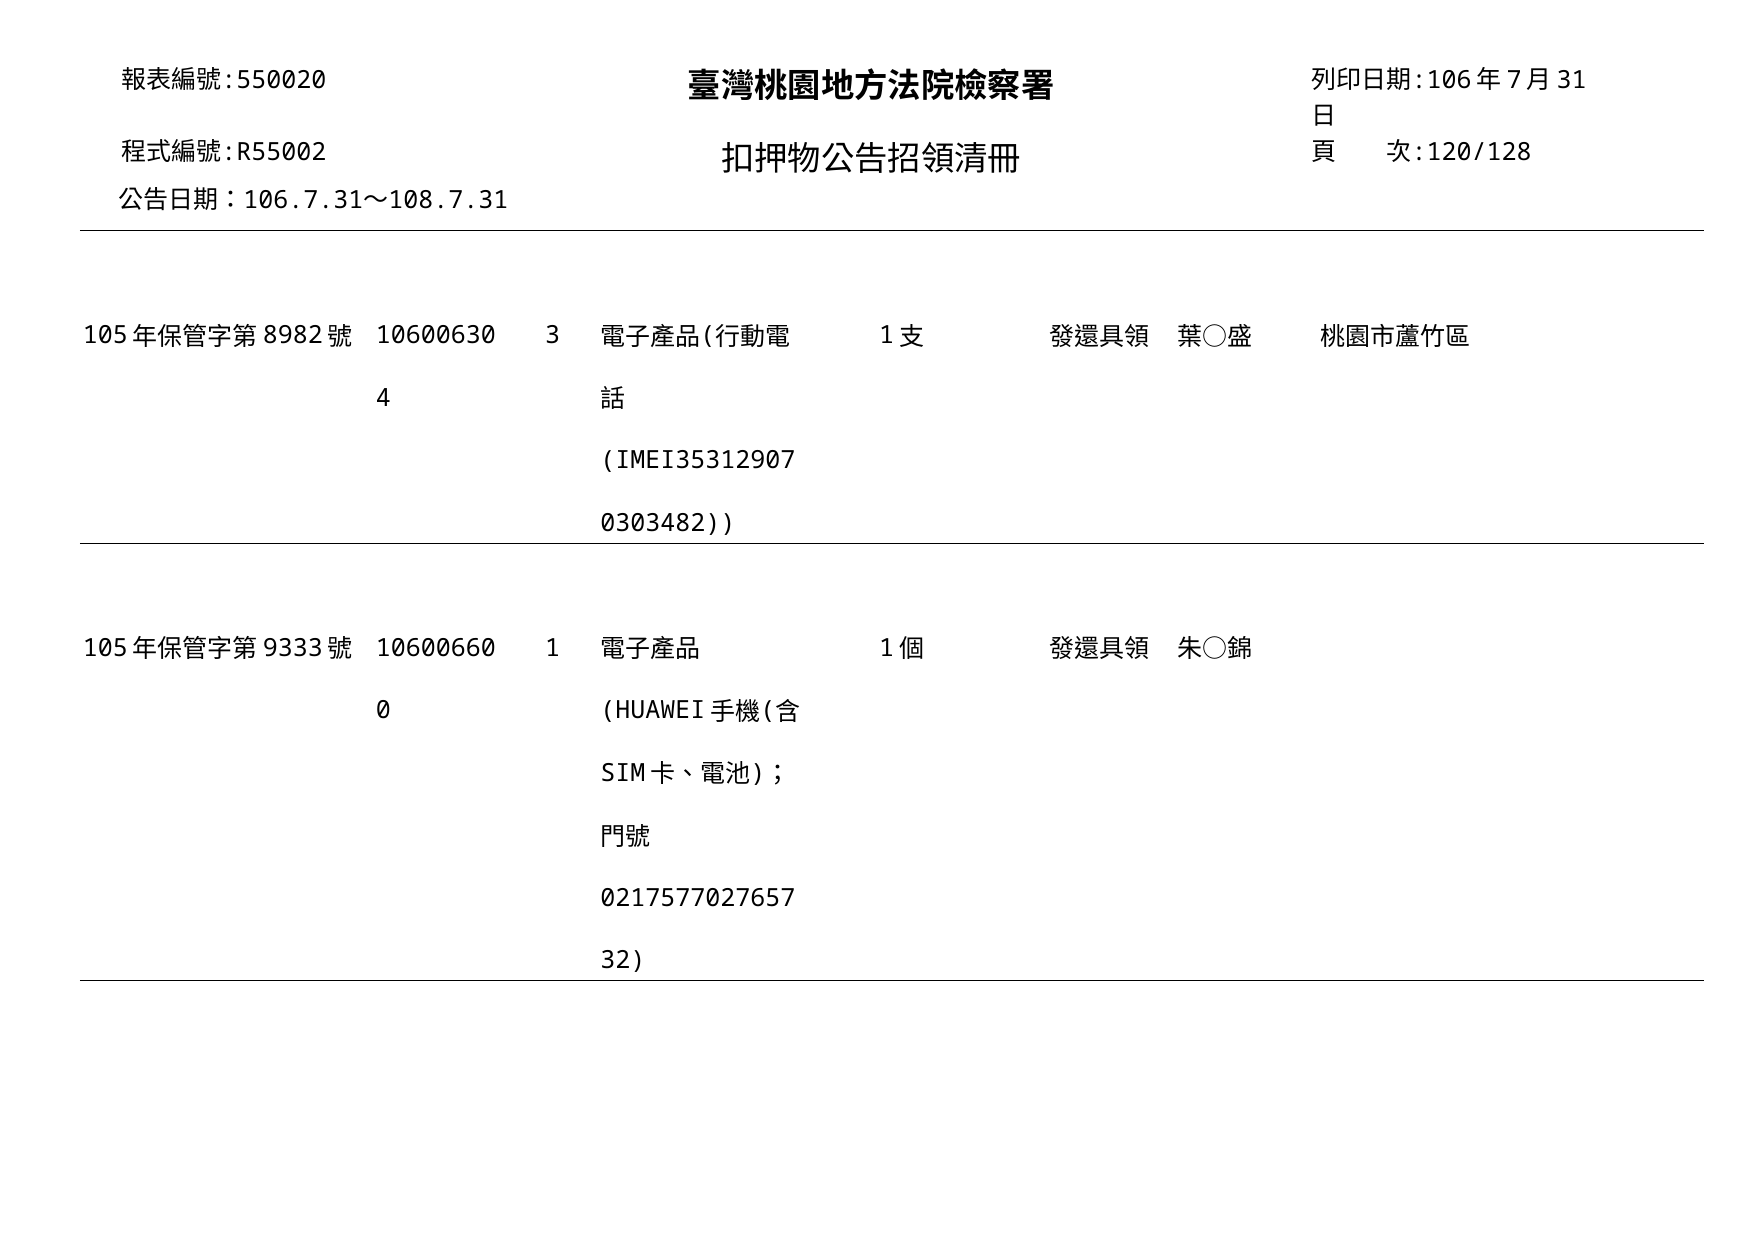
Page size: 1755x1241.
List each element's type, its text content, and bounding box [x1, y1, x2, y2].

table_cell 發還具領 [1046, 544, 1175, 980]
table_cell 105年保管字第9333號 [80, 544, 373, 980]
table_cell 1 [507, 544, 597, 980]
table_cell [927, 544, 1046, 980]
table_cell 106006304 [373, 231, 507, 542]
table_cell 電子產品(HUAWEI手機(含SIM卡、電池)；門號021757702765732) [597, 544, 807, 980]
table_cell 電子產品(行動電話(IMEI353129070303482)) [597, 231, 807, 542]
table_cell [927, 231, 1046, 542]
table_cell [1575, 231, 1704, 542]
table_cell 105年保管字第8982號 [80, 231, 373, 542]
table_cell 1個 [808, 544, 927, 980]
table_cell 桃園市蘆竹區 [1317, 231, 1575, 542]
table_cell [1317, 544, 1575, 980]
table_cell 朱○錦 [1175, 544, 1317, 980]
table_cell 發還具領 [1046, 231, 1175, 542]
table_cell 葉○盛 [1175, 231, 1317, 542]
table_cell 3 [507, 231, 597, 542]
table_cell 106006600 [373, 544, 507, 980]
table_cell [1575, 544, 1704, 980]
table_cell 1支 [808, 231, 927, 542]
